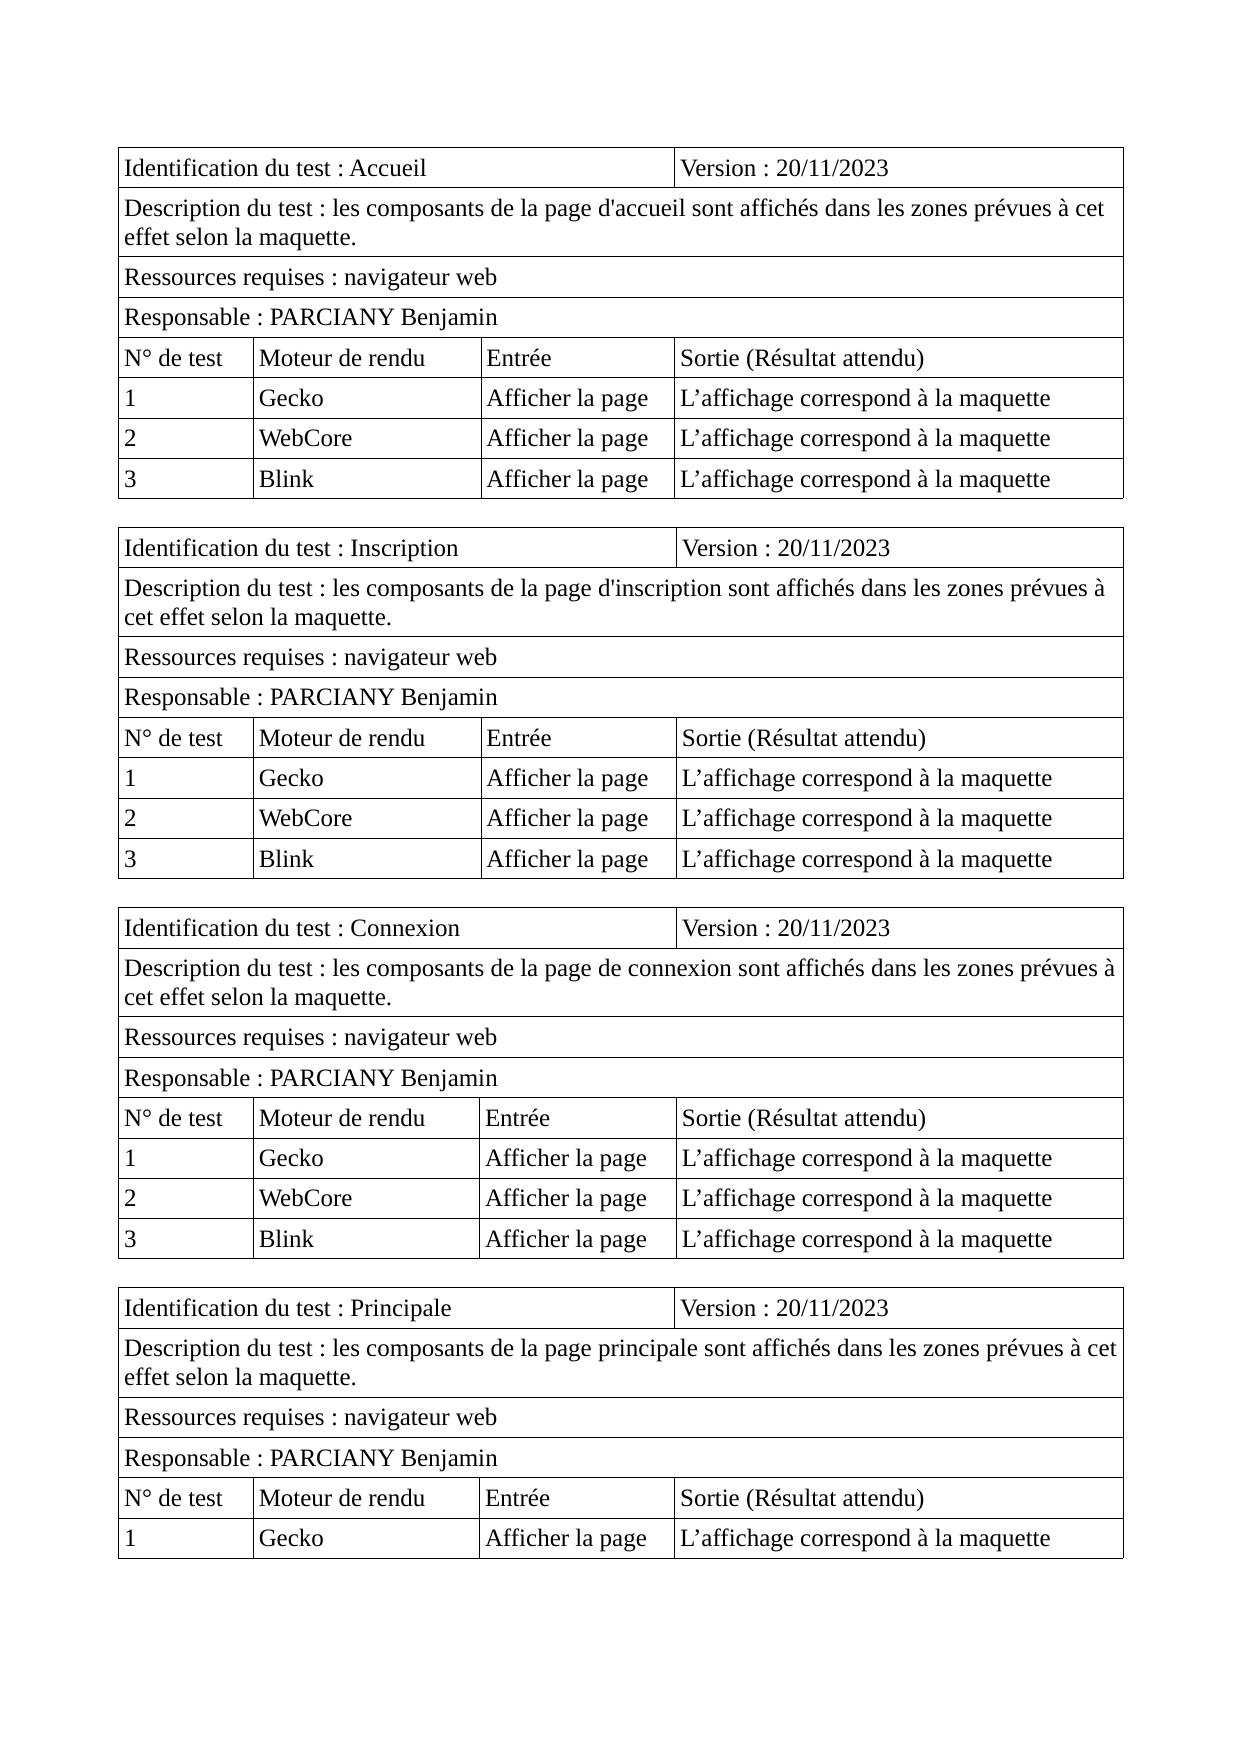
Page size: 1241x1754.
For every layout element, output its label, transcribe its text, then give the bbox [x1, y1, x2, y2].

table_cell L’affichage correspond à la maquette [675, 378, 1123, 417]
table_cell Description du test : les composants de la page principale sont affichés dans les zones prévues à cet effet selon la maquette. [119, 1329, 1123, 1397]
table_cell L’affichage correspond à la maquette [675, 1519, 1123, 1558]
table_cell Sortie (Résultat attendu) [675, 1478, 1123, 1517]
table_cell Ressources requises : navigateur web [119, 637, 1123, 677]
table_cell N° de test [119, 718, 253, 757]
table_cell Afficher la page [480, 1139, 676, 1178]
table_cell Description du test : les composants de la page d'accueil sont affichés dans les zones prévues à cet effet selon la maquette. [119, 188, 1123, 256]
table_cell N° de test [119, 338, 253, 377]
table_cell Afficher la page [482, 839, 676, 878]
table_header Version : 20/11/2023 [677, 528, 1123, 567]
table_cell Ressources requises : navigateur web [119, 257, 1123, 297]
table_cell L’affichage correspond à la maquette [675, 419, 1123, 458]
table_cell Gecko [254, 1139, 479, 1178]
table_cell Afficher la page [482, 419, 674, 458]
table_header Identification du test : Principale [119, 1288, 674, 1327]
table_cell N° de test [119, 1478, 253, 1517]
table_cell Afficher la page [480, 1519, 674, 1558]
table_cell 2 [119, 1179, 253, 1218]
table_cell Moteur de rendu [254, 718, 481, 757]
table_cell 1 [119, 378, 253, 417]
table_cell 2 [119, 799, 253, 838]
table_cell Blink [254, 1219, 479, 1258]
table_cell Gecko [254, 378, 481, 417]
table_cell WebCore [254, 419, 481, 458]
table_cell L’affichage correspond à la maquette [677, 1139, 1123, 1178]
table_header Version : 20/11/2023 [677, 908, 1123, 947]
table_cell Moteur de rendu [254, 338, 481, 377]
table_cell Ressources requises : navigateur web [119, 1398, 1123, 1437]
table_cell Ressources requises : navigateur web [119, 1017, 1123, 1057]
table_cell Blink [254, 459, 481, 498]
table_cell Description du test : les composants de la page de connexion sont affichés dans les zones prévues à cet effet selon la maquette. [119, 949, 1123, 1016]
table_cell Responsable : PARCIANY Benjamin [119, 1058, 1123, 1097]
table_cell 1 [119, 758, 253, 798]
table_cell Gecko [254, 1519, 479, 1558]
table_cell L’affichage correspond à la maquette [677, 1179, 1123, 1218]
table_cell Blink [254, 839, 481, 878]
table_cell Responsable : PARCIANY Benjamin [119, 298, 1123, 337]
table_cell 3 [119, 839, 253, 878]
table_cell 3 [119, 1219, 253, 1258]
table_header Version : 20/11/2023 [675, 148, 1123, 187]
table_cell Entrée [480, 1098, 676, 1137]
table_cell 1 [119, 1139, 253, 1178]
table_cell Responsable : PARCIANY Benjamin [119, 1438, 1123, 1477]
table_cell Description du test : les composants de la page d'inscription sont affichés dans les zones prévues à cet effet selon la maquette. [119, 568, 1123, 636]
table_cell Afficher la page [480, 1219, 676, 1258]
table_cell Afficher la page [480, 1179, 676, 1218]
table_cell Entrée [482, 338, 674, 377]
table_cell Sortie (Résultat attendu) [677, 718, 1123, 757]
table_cell Afficher la page [482, 758, 676, 798]
table_cell Sortie (Résultat attendu) [677, 1098, 1123, 1137]
table_cell Entrée [480, 1478, 674, 1517]
table_cell N° de test [119, 1098, 253, 1137]
table_cell Afficher la page [482, 799, 676, 838]
table_cell Responsable : PARCIANY Benjamin [119, 678, 1123, 717]
table_cell Entrée [482, 718, 676, 757]
table_cell L’affichage correspond à la maquette [677, 839, 1123, 878]
table_cell L’affichage correspond à la maquette [677, 1219, 1123, 1258]
table_cell 2 [119, 419, 253, 458]
table_header Identification du test : Accueil [119, 148, 674, 187]
table_cell Sortie (Résultat attendu) [675, 338, 1123, 377]
table_cell Moteur de rendu [254, 1478, 479, 1517]
table_cell Gecko [254, 758, 481, 798]
table_header Identification du test : Connexion [119, 908, 676, 947]
table_cell WebCore [254, 799, 481, 838]
table_cell L’affichage correspond à la maquette [675, 459, 1123, 498]
table_header Identification du test : Inscription [119, 528, 676, 567]
table_cell L’affichage correspond à la maquette [677, 758, 1123, 798]
table_cell Afficher la page [482, 459, 674, 498]
table_cell 1 [119, 1519, 253, 1558]
table_cell Afficher la page [482, 378, 674, 417]
table_cell 3 [119, 459, 253, 498]
table_cell L’affichage correspond à la maquette [677, 799, 1123, 838]
table_cell Moteur de rendu [254, 1098, 479, 1137]
table_header Version : 20/11/2023 [675, 1288, 1123, 1327]
table_cell WebCore [254, 1179, 479, 1218]
